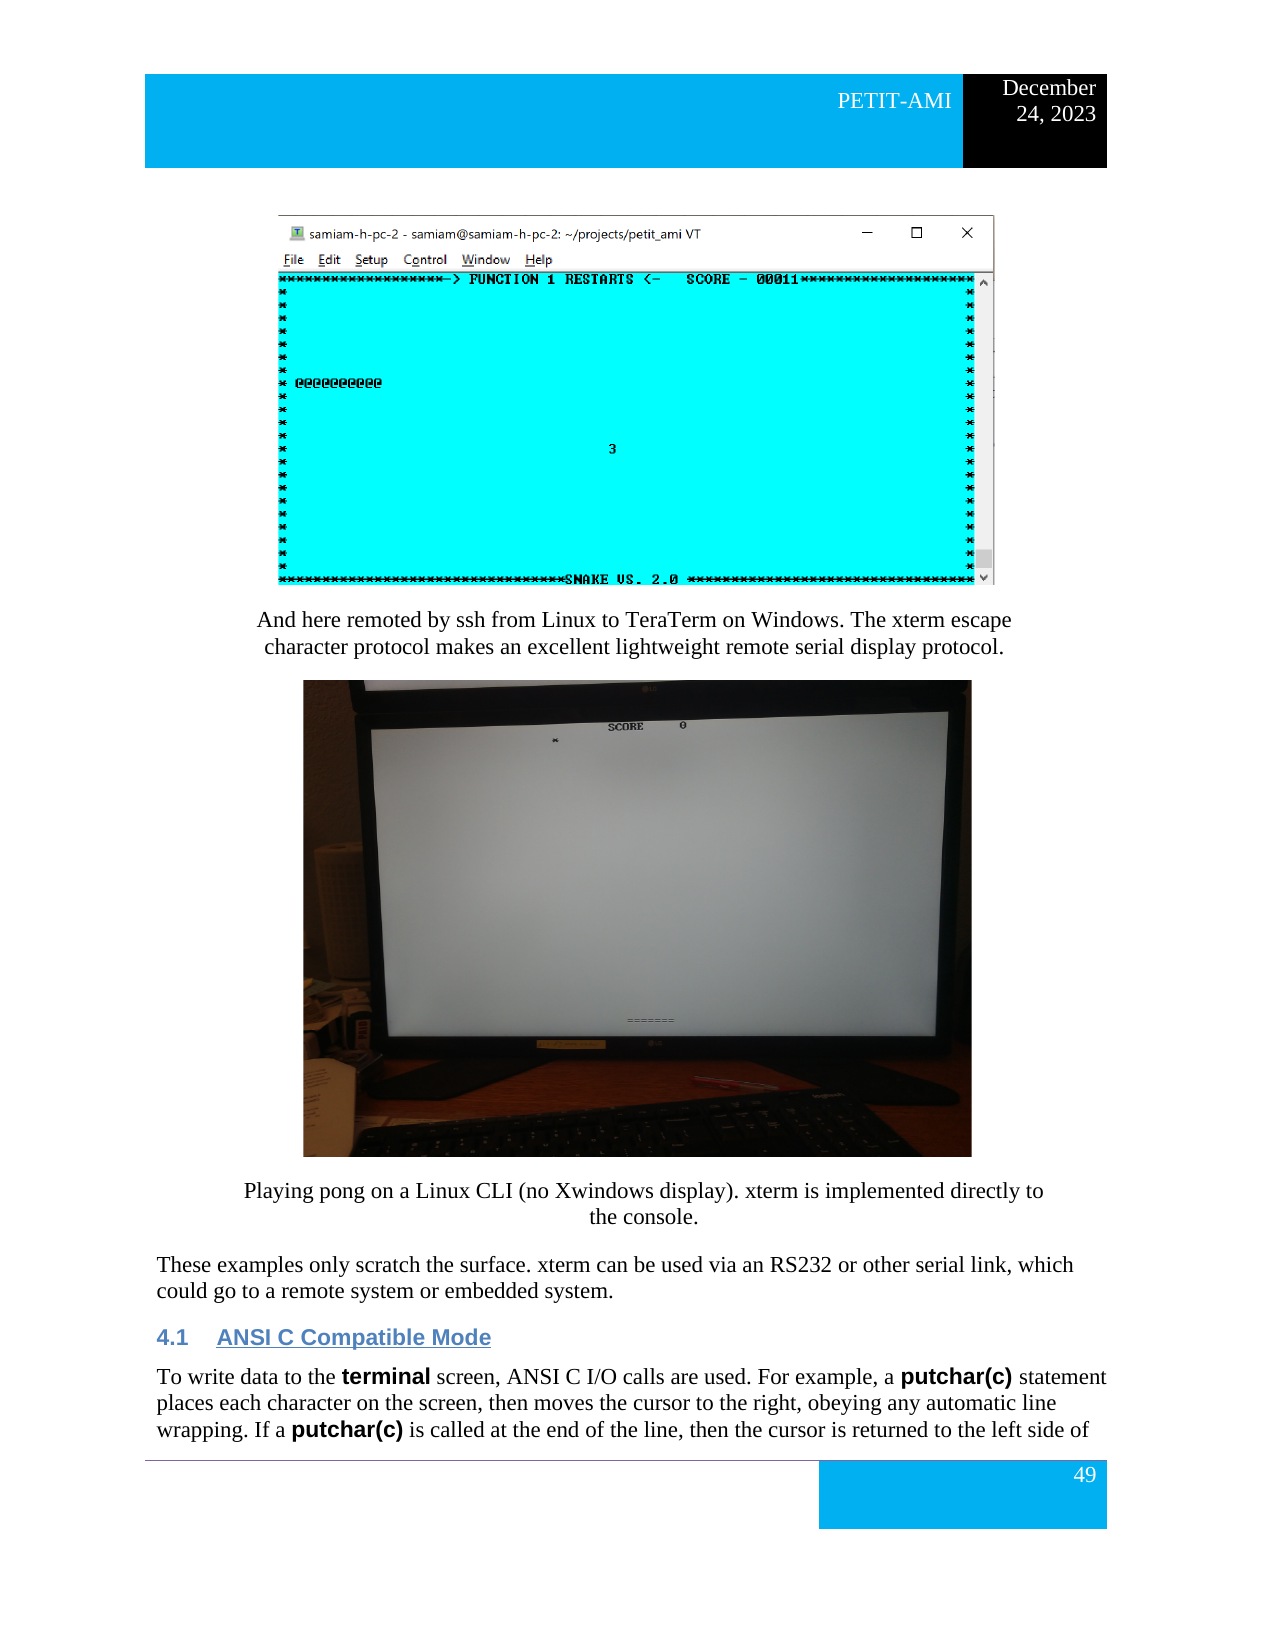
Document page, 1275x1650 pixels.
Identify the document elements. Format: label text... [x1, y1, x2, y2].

subtitle ANSI C Compatible Mode [156, 1324, 1118, 1351]
text And here remoted by ssh from Linux to TeraTerm on Windows. The xterm escape character protocol makes an excellent lightweight remote serial display protocol. [231, 607, 1038, 659]
text These examples only scratch the surface. xterm can be used via an RS232 or other serial link, which could go to a remote system or embedded system. [156, 1251, 1118, 1303]
text Playing pong on a Linux CLI (no Xwindows display). xterm is implemented directly to the console. [231, 1177, 1056, 1230]
text To write data to the terminal screen, ANSI C I/O calls are used. For example, a putchar(c) statement places each character on the screen, then moves the cursor to the right, obeying any automatic line wrapping. If a putchar(c) is called at the end of the line, then the cursor is returned to the left side of [156, 1363, 1118, 1442]
picture [278, 215, 997, 586]
picture [303, 680, 972, 1157]
